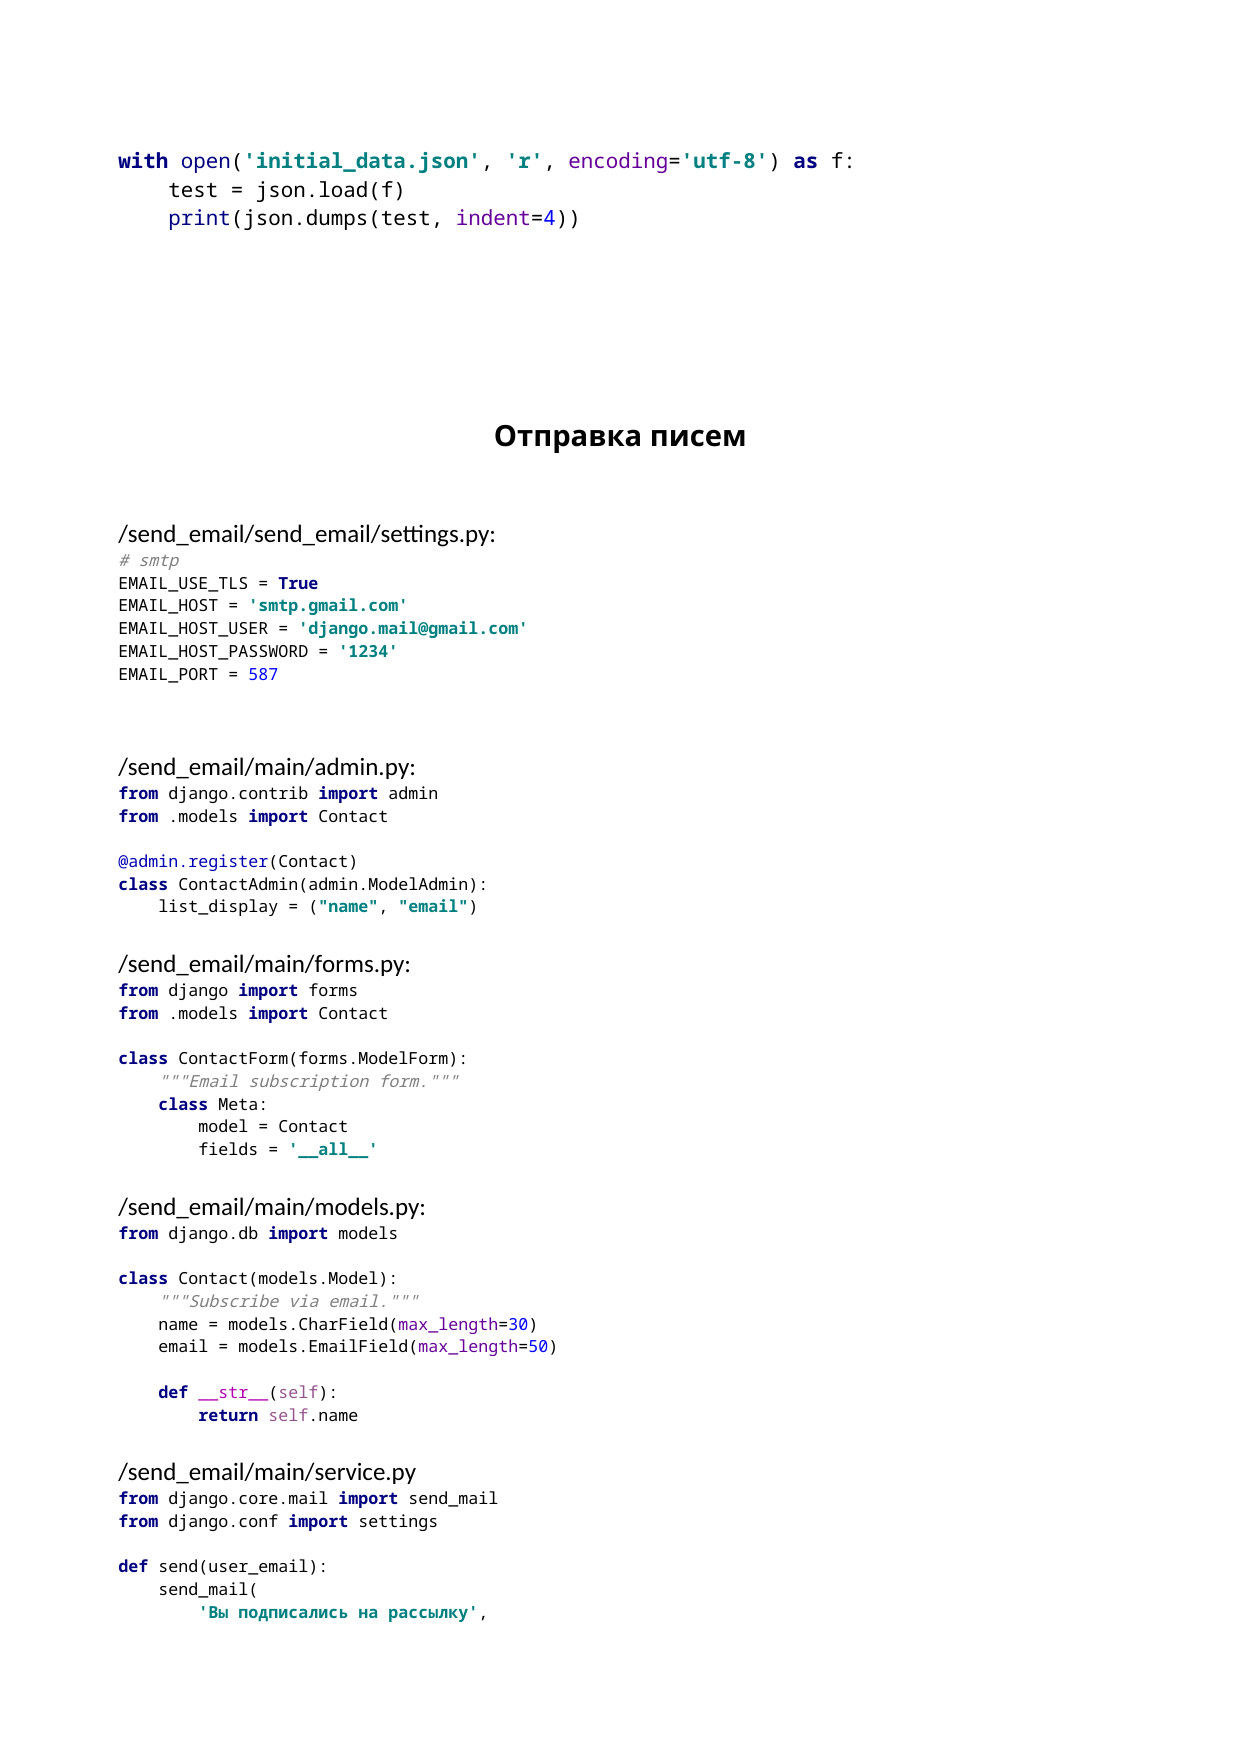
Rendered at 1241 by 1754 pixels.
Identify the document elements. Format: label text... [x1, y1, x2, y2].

text from django.core.mail import send_mail from django.conf import settings def send(user_email): send_mail( 'Вы подписались на рассылку', [118, 1487, 1122, 1623]
text from django.db import models class Contact(models.Model): """Subscribe via email.""" name = models.CharField(max_length=30) email = models.EmailField(max_length=50) def __str__(self): return self.name [118, 1221, 1122, 1426]
text Отправка писем [118, 415, 1122, 455]
text /send_email/main/admin.py: [118, 751, 1122, 781]
text /send_email/main/models.py: [118, 1191, 1122, 1221]
text /send_email/main/forms.py: [118, 948, 1122, 979]
text from django.contrib import admin from .models import Contact @admin.register(Contact) class ContactAdmin(admin.ModelAdmin): list_display = ("name", "email") [118, 781, 1122, 918]
text with open('initial_data.json', 'r', encoding='utf-8') as f: test = json.load(f) print(json.dumps(test, indent=4)) [118, 118, 1122, 232]
text from django import forms from .models import Contact class ContactForm(forms.ModelForm): """Email subscription form.""" class Meta: model = Contact fields = '__all__' [118, 979, 1122, 1160]
text # smtp EMAIL_USE_TLS = True EMAIL_HOST = 'smtp.gmail.com' EMAIL_HOST_USER = 'django.mail@gmail.com' EMAIL_HOST_PASSWORD = '1234' EMAIL_PORT = 587 [118, 548, 1122, 685]
text /send_email/main/service.py [118, 1456, 1122, 1487]
text /send_email/send_email/settings.py: [118, 518, 1122, 548]
